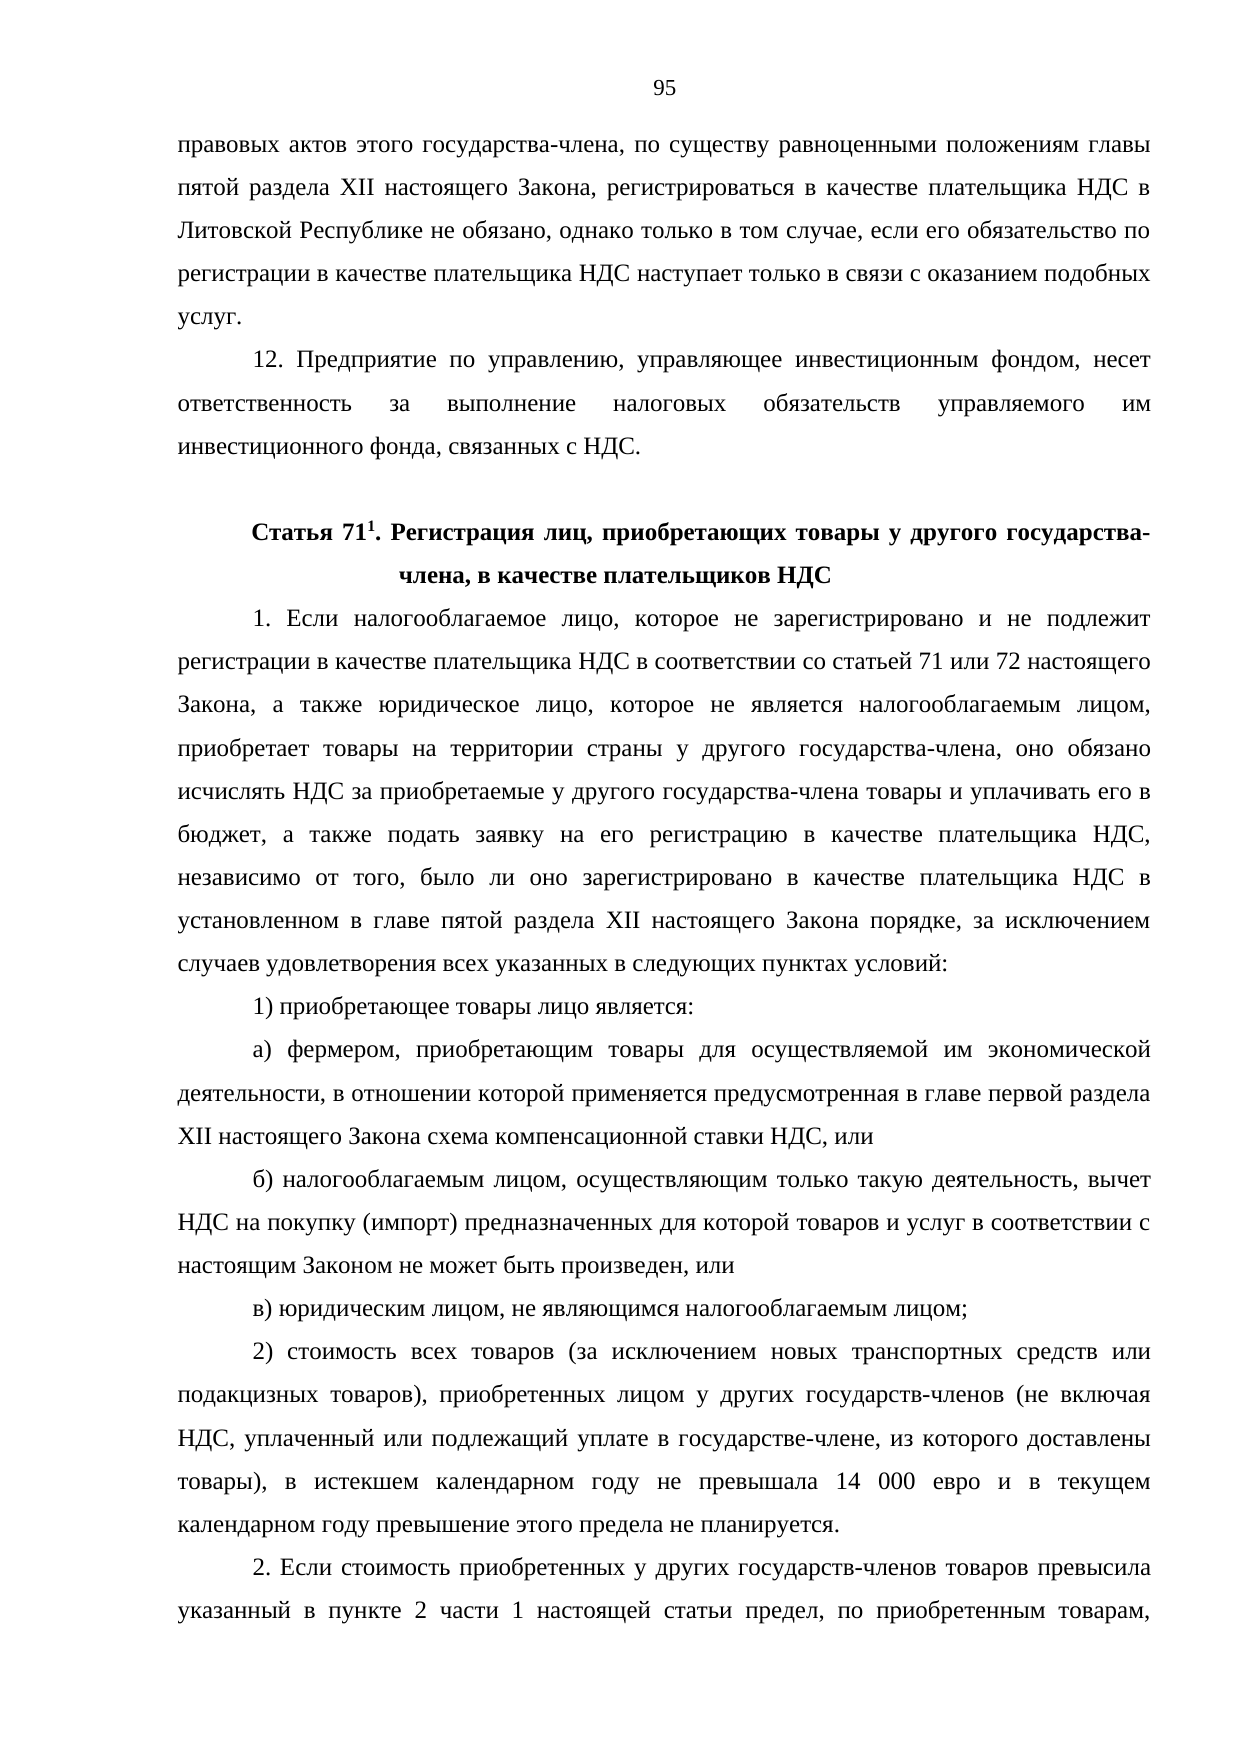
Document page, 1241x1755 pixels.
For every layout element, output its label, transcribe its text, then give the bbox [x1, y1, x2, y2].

text в) юридическим лицом, не являющимся налогооблагаемым лицом; [177, 1293, 1152, 1322]
text 12. Предприятие по управлению, управляющее инвестиционным фондом, несет ответственность за выполнение налоговых обязательств управляемого им инвестиционного фонда, связанных с НДС. [177, 344, 1152, 459]
text 2. Если стоимость приобретенных у других государств-членов товаров превысила указанный в пункте 2 части 1 настоящей статьи предел, по приобретенным товарам, [177, 1552, 1152, 1624]
text 1. Если налогооблагаемое лицо, которое не зарегистрировано и не подлежит регистрации в качестве плательщика НДС в соответствии со статьей 71 или 72 настоящего Закона, а также юридическое лицо, которое не является налогооблагаемым лицом, приобретает товары на территории страны у другого государства-члена, оно обязано исчислять НДС за приобретаемые у другого государства-члена товары и уплачивать его в бюджет, а также подать заявку на его регистрацию в качестве плательщика НДС, независимо от того, было ли оно зарегистрировано в качестве плательщика НДС в установленном в главе пятой раздела XII настоящего Закона порядке, за исключением случаев удовлетворения всех указанных в следующих пунктах условий: [177, 603, 1152, 977]
text а) фермером, приобретающим товары для осуществляемой им экономической деятельности, в отношении которой применяется предусмотренная в главе первой раздела XII настоящего Закона схема компенсационной ставки НДС, или [177, 1034, 1152, 1149]
text правовых актов этого государства-члена, по существу равноценными положениям главы пятой раздела XII настоящего Закона, регистрироваться в качестве плательщика НДС в Литовской Республике не обязано, однако только в том случае, если его обязательство по регистрации в качестве плательщика НДС наступает только в связи с оказанием подобных услуг. [177, 129, 1152, 330]
text Статья 711. Регистрация лиц, приобретающих товары у другого государства-члена, в качестве плательщиков НДС [251, 517, 1152, 589]
text б) налогооблагаемым лицом, осуществляющим только такую деятельность, вычет НДС на покупку (импорт) предназначенных для которой товаров и услуг в соответствии с настоящим Законом не может быть произведен, или [177, 1164, 1152, 1279]
text 2) стоимость всех товаров (за исключением новых транспортных средств или подакцизных товаров), приобретенных лицом у других государств-членов (не включая НДС, уплаченный или подлежащий уплате в государстве-члене, из которого доставлены товары), в истекшем календарном году не превышала 14 000 евро и в текущем календарном году превышение этого предела не планируется. [177, 1336, 1152, 1538]
text 1) приобретающее товары лицо является: [177, 991, 1152, 1020]
